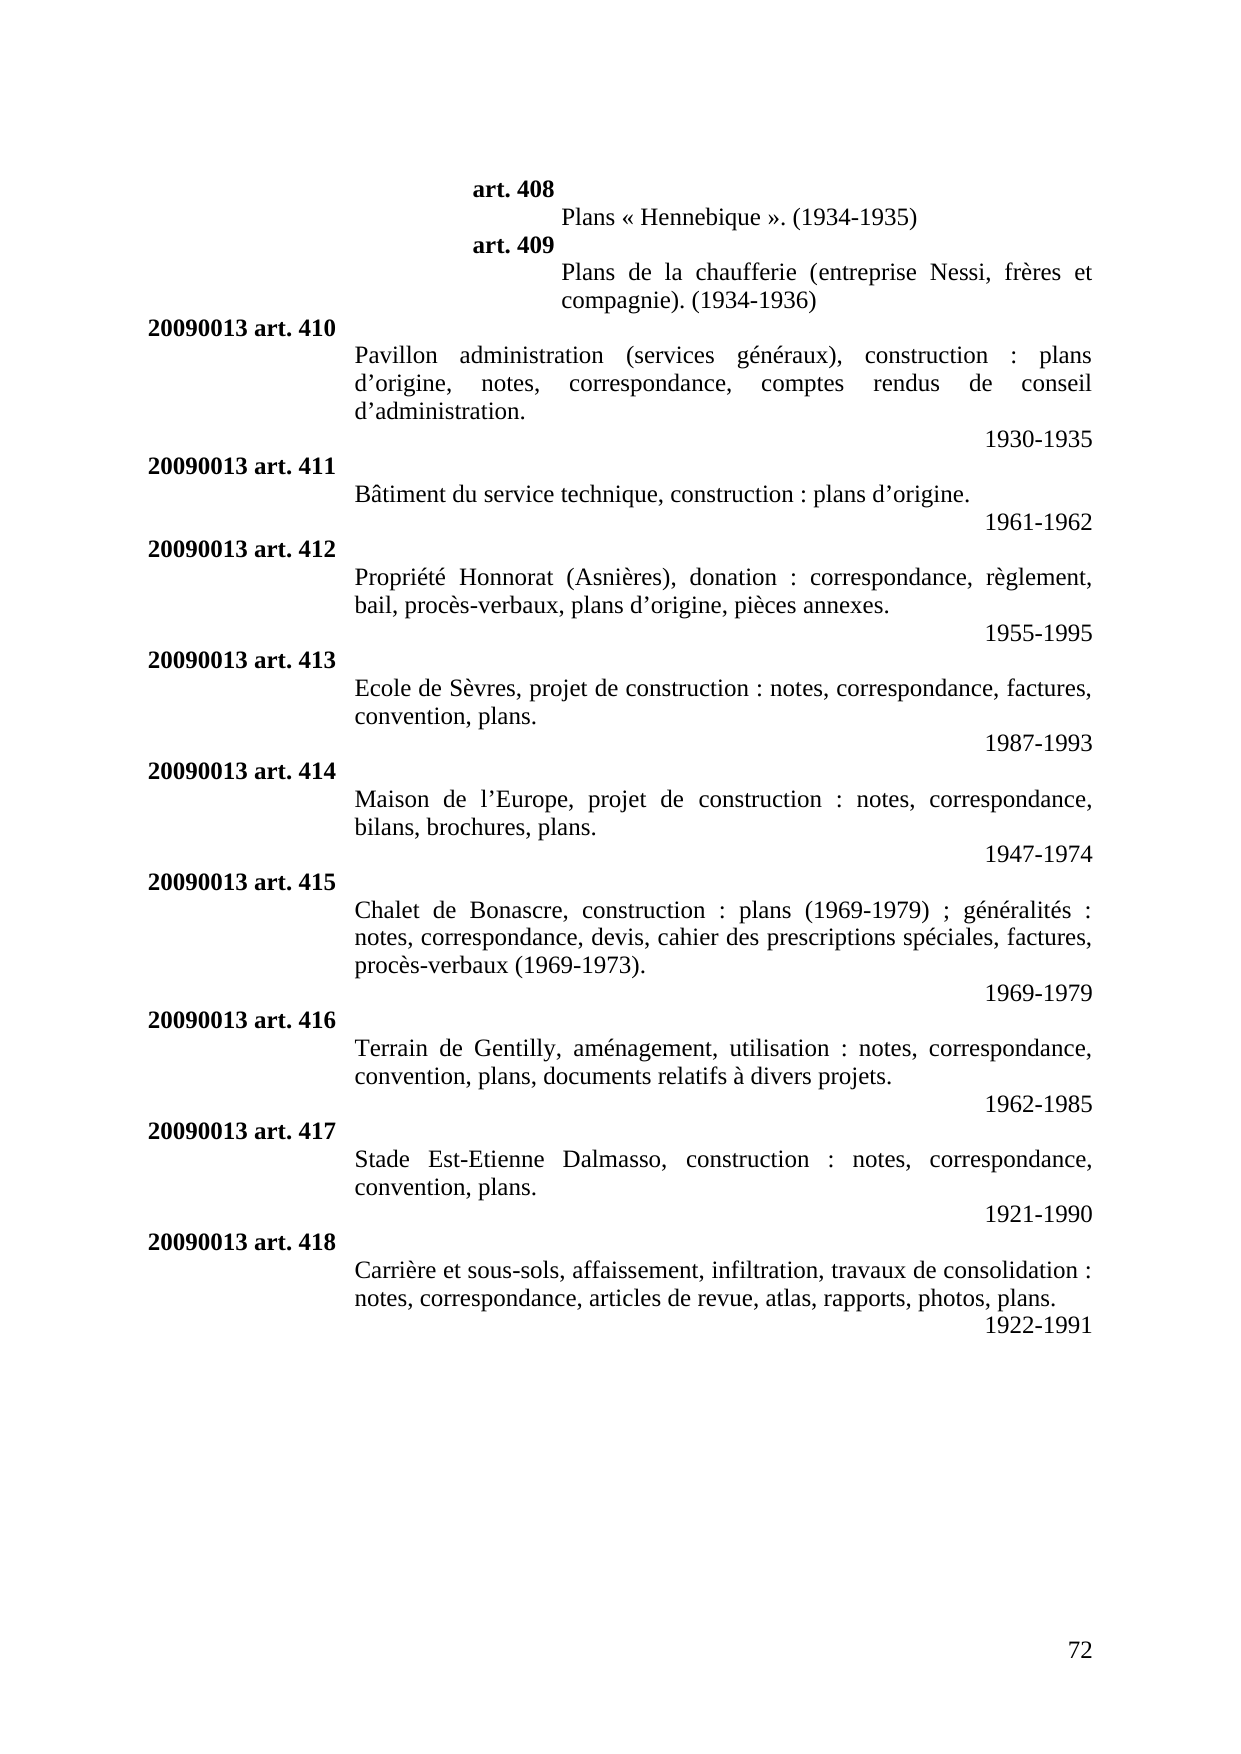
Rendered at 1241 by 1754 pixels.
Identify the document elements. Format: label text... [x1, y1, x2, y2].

text Pavillon administration (services généraux), construction : plans d’origine, notes, correspondance, comptes rendus de conseil d’administration. [354, 342, 1093, 425]
text Plans de la chaufferie (entreprise Nessi, frères et compagnie). (1934-1936) [561, 258, 1093, 314]
text 20090013 art. 418 [148, 1228, 1093, 1256]
text 20090013 art. 415 [148, 868, 1093, 896]
text Plans « Hennebique ». (1934-1935) [561, 203, 1093, 231]
text 1962-1985 [148, 1090, 1093, 1117]
text 20090013 art. 417 [148, 1117, 1093, 1145]
text 20090013 art. 414 [148, 757, 1093, 785]
text Stade Est-Etienne Dalmasso, construction : notes, correspondance, convention, plans. [354, 1145, 1093, 1201]
text 20090013 art. 411 [148, 452, 1093, 480]
text 20090013 art. 410 [148, 314, 1093, 342]
text Terrain de Gentilly, aménagement, utilisation : notes, correspondance, convention, plans, documents relatifs à divers projets. [354, 1034, 1093, 1090]
text art. 408 [472, 175, 1093, 203]
text 1922-1991 [148, 1311, 1093, 1339]
text art. 409 [472, 231, 1093, 258]
text 1947-1974 [148, 840, 1093, 868]
text Maison de l’Europe, projet de construction : notes, correspondance, bilans, brochures, plans. [354, 785, 1093, 840]
text Propriété Honnorat (Asnières), donation : correspondance, règlement, bail, procès-verbaux, plans d’origine, pièces annexes. [354, 563, 1093, 619]
text 1987-1993 [148, 729, 1093, 757]
text 1969-1979 [148, 979, 1093, 1007]
text 20090013 art. 413 [148, 646, 1093, 674]
text Chalet de Bonascre, construction : plans (1969-1979) ; généralités : notes, correspondance, devis, cahier des prescriptions spéciales, factures, procès-verbaux (1969-1973). [354, 896, 1093, 979]
text 1921-1990 [148, 1201, 1093, 1228]
text 20090013 art. 412 [148, 536, 1093, 563]
text 1955-1995 [148, 619, 1093, 646]
text Carrière et sous-sols, affaissement, infiltration, travaux de consolidation : notes, correspondance, articles de revue, atlas, rapports, photos, plans. [354, 1256, 1093, 1311]
text Bâtiment du service technique, construction : plans d’origine. [354, 480, 1093, 508]
text 1961-1962 [148, 508, 1093, 536]
text 20090013 art. 416 [148, 1007, 1093, 1034]
text Ecole de Sèvres, projet de construction : notes, correspondance, factures, convention, plans. [354, 674, 1093, 729]
text 1930-1935 [148, 425, 1093, 452]
